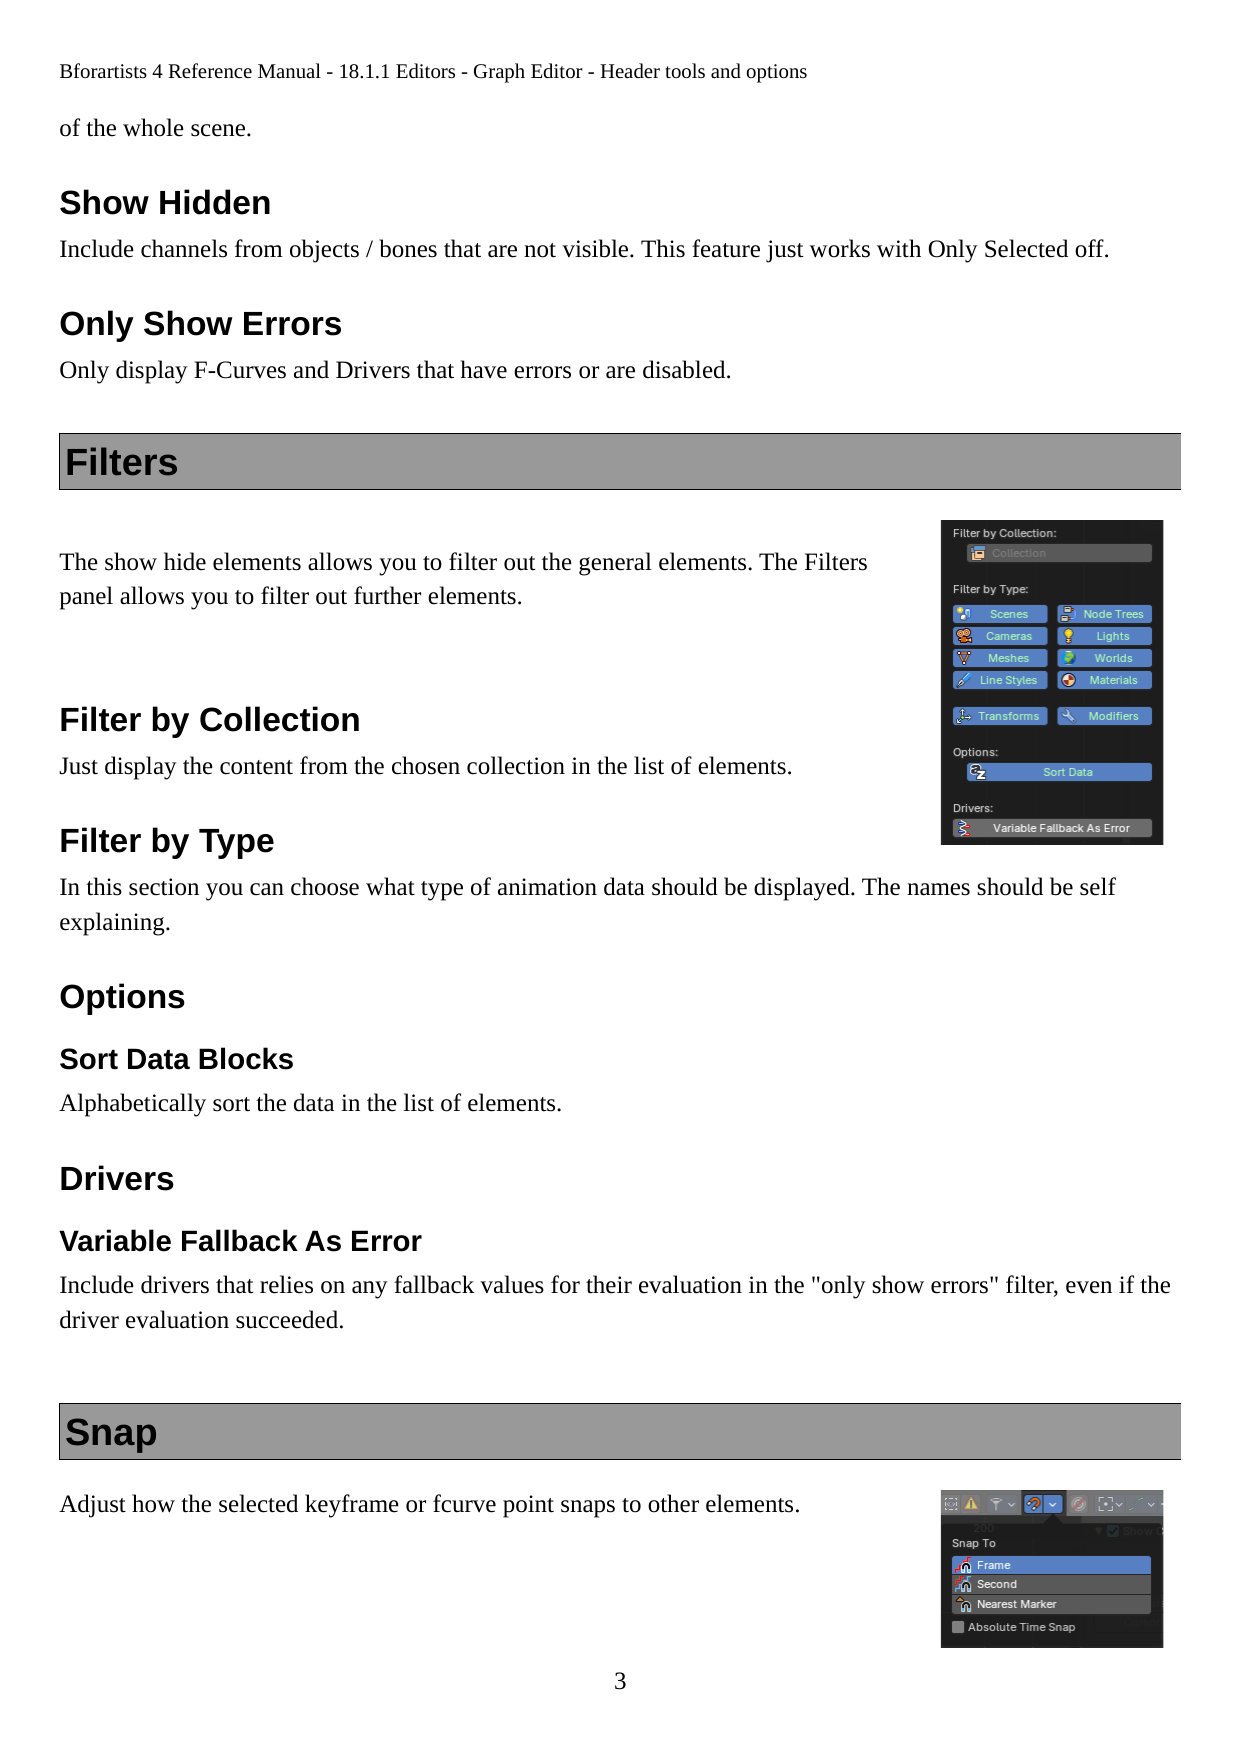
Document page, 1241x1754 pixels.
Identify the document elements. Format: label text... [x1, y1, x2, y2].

subtitle Options [59, 977, 1181, 1015]
text The show hide elements allows you to filter out the general elements. The Filters panel allows you to filter out further elements. [59, 547, 940, 610]
table_header Snap [60, 1404, 1181, 1459]
picture [940, 520, 1164, 845]
subtitle Only Show Errors [59, 303, 1181, 342]
subtitle Show Hidden [59, 182, 1181, 221]
text Just display the content from the chosen collection in the list of elements. [59, 751, 940, 780]
subtitle [1164, 700, 1181, 739]
subtitle Variable Fallback As Error [59, 1224, 1181, 1258]
text Only display F-Curves and Drivers that have errors or are disabled. [59, 355, 1181, 383]
text In this section you can choose what type of animation data should be displayed. The names should be self explaining. [59, 872, 1181, 935]
text Adjust how the selected keyframe or fcurve point snaps to other elements. [59, 1489, 1181, 1518]
subtitle Filter by Type [59, 821, 1181, 860]
table_header Filters [60, 434, 1181, 489]
text Include drivers that relies on any fallback values for their evaluation in the "only show errors" filter, even if the driver evaluation succeeded. [59, 1270, 1181, 1334]
text Include channels from objects / bones that are not visible. This feature just works with Only Selected off. [59, 234, 1181, 262]
subtitle Filter by Collection [59, 700, 940, 739]
subtitle Sort Data Blocks [59, 1042, 1181, 1076]
picture [940, 1490, 1164, 1648]
text of the whole scene. [59, 113, 1181, 141]
subtitle Drivers [59, 1158, 1181, 1197]
text Alphabetically sort the data in the list of elements. [59, 1088, 1181, 1117]
